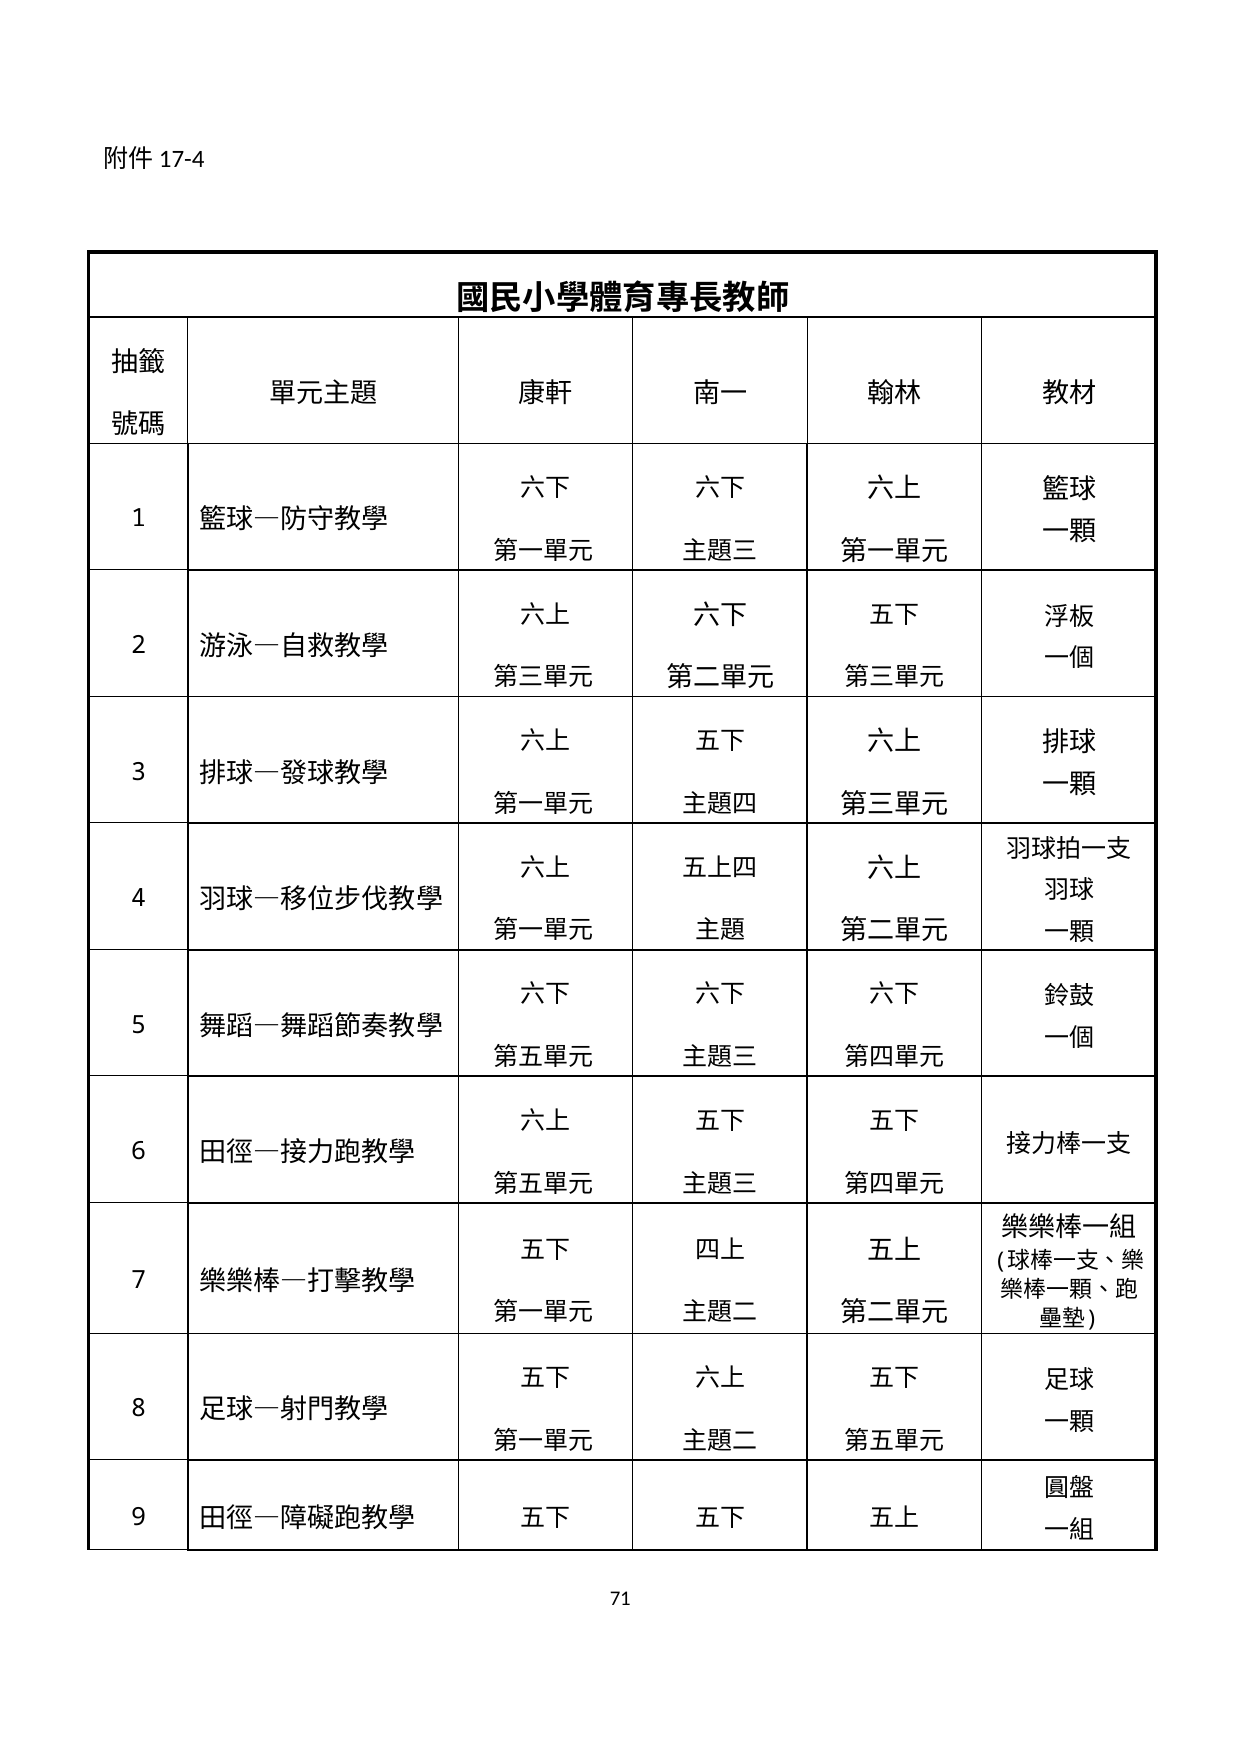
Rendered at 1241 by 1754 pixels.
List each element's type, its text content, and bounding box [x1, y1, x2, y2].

table_cell 羽球—移位步伐教學 [189, 824, 458, 949]
table_cell 9 [90, 1460, 187, 1549]
table_cell 抽籤號碼 [90, 318, 187, 443]
table_cell 五下 第一單元 [459, 1204, 632, 1333]
table_cell 六下 第四單元 [808, 951, 981, 1075]
table_cell 五上四 主題 [633, 824, 806, 949]
table_cell 五下 [459, 1461, 632, 1549]
table_cell 四上 主題二 [633, 1204, 806, 1333]
table_cell 六上 第一單元 [459, 697, 632, 822]
table_cell 六上 第五單元 [459, 1077, 632, 1202]
table_cell 五下 主題三 [633, 1077, 806, 1202]
table_cell 單元主題 [188, 318, 458, 443]
table_cell 排球 一顆 [982, 697, 1154, 822]
table_cell 六下 主題三 [633, 951, 806, 1075]
table_cell 8 [90, 1334, 187, 1459]
table_cell 足球—射門教學 [189, 1334, 458, 1459]
table_cell 游泳—自救教學 [189, 571, 458, 696]
table_cell 接力棒一支 [982, 1077, 1154, 1202]
table_cell 五下 第四單元 [808, 1077, 981, 1202]
table_cell 六上 第三單元 [808, 697, 981, 822]
table_cell 6 [90, 1076, 187, 1202]
table_cell 五下 主題四 [633, 697, 806, 822]
table_cell 五下 第三單元 [808, 571, 981, 696]
table_cell 五上 第二單元 [808, 1204, 981, 1333]
table_cell 舞蹈—舞蹈節奏教學 [189, 951, 458, 1075]
table_cell 五下 第一單元 [459, 1334, 632, 1459]
table_cell 翰林 [808, 318, 981, 443]
table_cell 5 [90, 950, 187, 1075]
table_cell 1 [90, 444, 187, 569]
table_cell 康軒 [459, 318, 632, 443]
text 附件17-4 [104, 138, 225, 174]
table_cell 五下 [633, 1461, 806, 1549]
table_cell 浮板 一個 [982, 571, 1154, 696]
table_cell 田徑—接力跑教學 [189, 1077, 458, 1202]
table_cell 籃球 一顆 [982, 444, 1154, 569]
table_cell 五上 [808, 1461, 981, 1549]
table_cell 足球 一顆 [982, 1334, 1154, 1459]
table_cell 羽球拍一支 羽球 一顆 [982, 824, 1154, 949]
table_cell 六上 第一單元 [808, 444, 981, 569]
table_cell 樂樂棒—打擊教學 [189, 1204, 458, 1333]
table_cell 六下 第二單元 [633, 571, 806, 696]
table_cell 南一 [633, 318, 807, 443]
table_cell 排球—發球教學 [189, 697, 458, 822]
table_cell 教材 [982, 318, 1154, 443]
table_cell 六下 第一單元 [459, 444, 632, 569]
table_cell 鈴鼓 一個 [982, 951, 1154, 1075]
table_header 國民小學體育專長教師 [90, 254, 1154, 316]
table_cell 六上 第三單元 [459, 571, 632, 696]
table_cell 六上 第二單元 [808, 824, 981, 949]
table_cell 2 [90, 570, 187, 696]
table_cell 六上 主題二 [633, 1334, 806, 1459]
table_cell 3 [90, 697, 187, 822]
table_cell 4 [90, 823, 187, 949]
table_cell 7 [90, 1203, 187, 1333]
table_cell 籃球—防守教學 [189, 444, 458, 569]
table_cell 六上 第一單元 [459, 824, 632, 949]
table_cell 田徑—障礙跑教學 [189, 1461, 458, 1549]
table_cell 樂樂棒一組 (球棒一支、樂樂棒一顆、跑壘墊) [982, 1204, 1154, 1333]
table_cell 六下 第五單元 [459, 951, 632, 1075]
table_cell 圓盤 一組 [982, 1461, 1154, 1549]
table_cell 五下 第五單元 [808, 1334, 981, 1459]
table_cell 六下 主題三 [633, 444, 806, 569]
